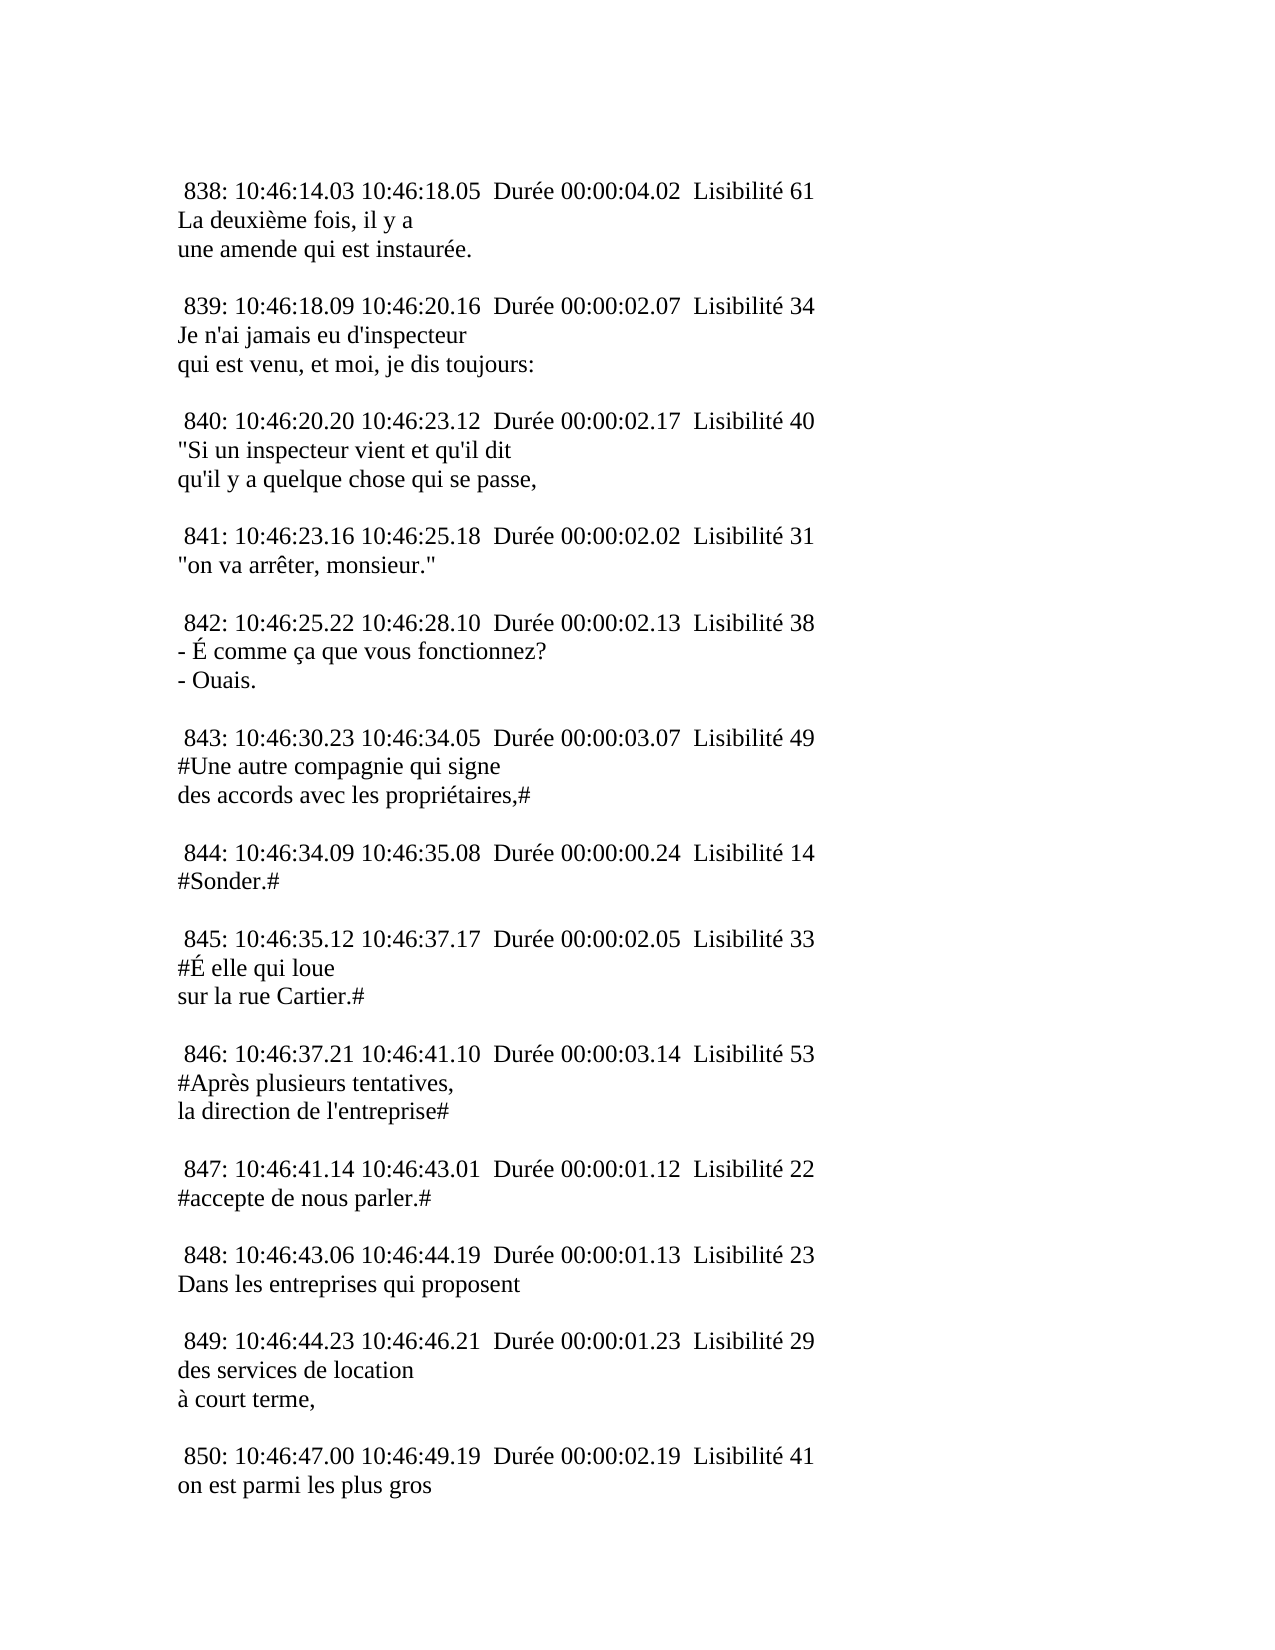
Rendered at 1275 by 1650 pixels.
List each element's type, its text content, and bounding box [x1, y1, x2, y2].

text #É elle qui loue [177, 953, 1098, 981]
text 841: 10:46:23.16 10:46:25.18 Durée 00:00:02.02 Lisibilité 31 [177, 521, 1098, 550]
text 850: 10:46:47.00 10:46:49.19 Durée 00:00:02.19 Lisibilité 41 [177, 1441, 1098, 1470]
text qui est venu, et moi, je dis toujours: [177, 349, 1098, 378]
text 849: 10:46:44.23 10:46:46.21 Durée 00:00:01.23 Lisibilité 29 [177, 1326, 1098, 1355]
text on est parmi les plus gros [177, 1470, 1098, 1499]
text 840: 10:46:20.20 10:46:23.12 Durée 00:00:02.17 Lisibilité 40 [177, 406, 1098, 435]
text 839: 10:46:18.09 10:46:20.16 Durée 00:00:02.07 Lisibilité 34 [177, 291, 1098, 320]
text #Après plusieurs tentatives, [177, 1068, 1098, 1096]
text 842: 10:46:25.22 10:46:28.10 Durée 00:00:02.13 Lisibilité 38 [177, 608, 1098, 636]
text "on va arrêter, monsieur." [177, 550, 1098, 579]
text 843: 10:46:30.23 10:46:34.05 Durée 00:00:03.07 Lisibilité 49 [177, 723, 1098, 751]
text 838: 10:46:14.03 10:46:18.05 Durée 00:00:04.02 Lisibilité 61 [177, 176, 1098, 205]
text - Ouais. [177, 665, 1098, 694]
text des services de location [177, 1355, 1098, 1384]
text à court terme, [177, 1384, 1098, 1413]
text 845: 10:46:35.12 10:46:37.17 Durée 00:00:02.05 Lisibilité 33 [177, 924, 1098, 953]
text "Si un inspecteur vient et qu'il dit [177, 435, 1098, 464]
text 848: 10:46:43.06 10:46:44.19 Durée 00:00:01.13 Lisibilité 23 [177, 1240, 1098, 1269]
text Dans les entreprises qui proposent [177, 1269, 1098, 1298]
text 844: 10:46:34.09 10:46:35.08 Durée 00:00:00.24 Lisibilité 14 [177, 838, 1098, 866]
text #accepte de nous parler.# [177, 1183, 1098, 1211]
text la direction de l'entreprise# [177, 1096, 1098, 1125]
text #Sonder.# [177, 866, 1098, 895]
text - É comme ça que vous fonctionnez? [177, 636, 1098, 665]
text qu'il y a quelque chose qui se passe, [177, 464, 1098, 493]
text 847: 10:46:41.14 10:46:43.01 Durée 00:00:01.12 Lisibilité 22 [177, 1154, 1098, 1183]
text des accords avec les propriétaires,# [177, 780, 1098, 809]
text une amende qui est instaurée. [177, 234, 1098, 263]
text #Une autre compagnie qui signe [177, 751, 1098, 780]
text La deuxième fois, il y a [177, 205, 1098, 234]
text sur la rue Cartier.# [177, 981, 1098, 1010]
text Je n'ai jamais eu d'inspecteur [177, 320, 1098, 349]
text 846: 10:46:37.21 10:46:41.10 Durée 00:00:03.14 Lisibilité 53 [177, 1039, 1098, 1068]
